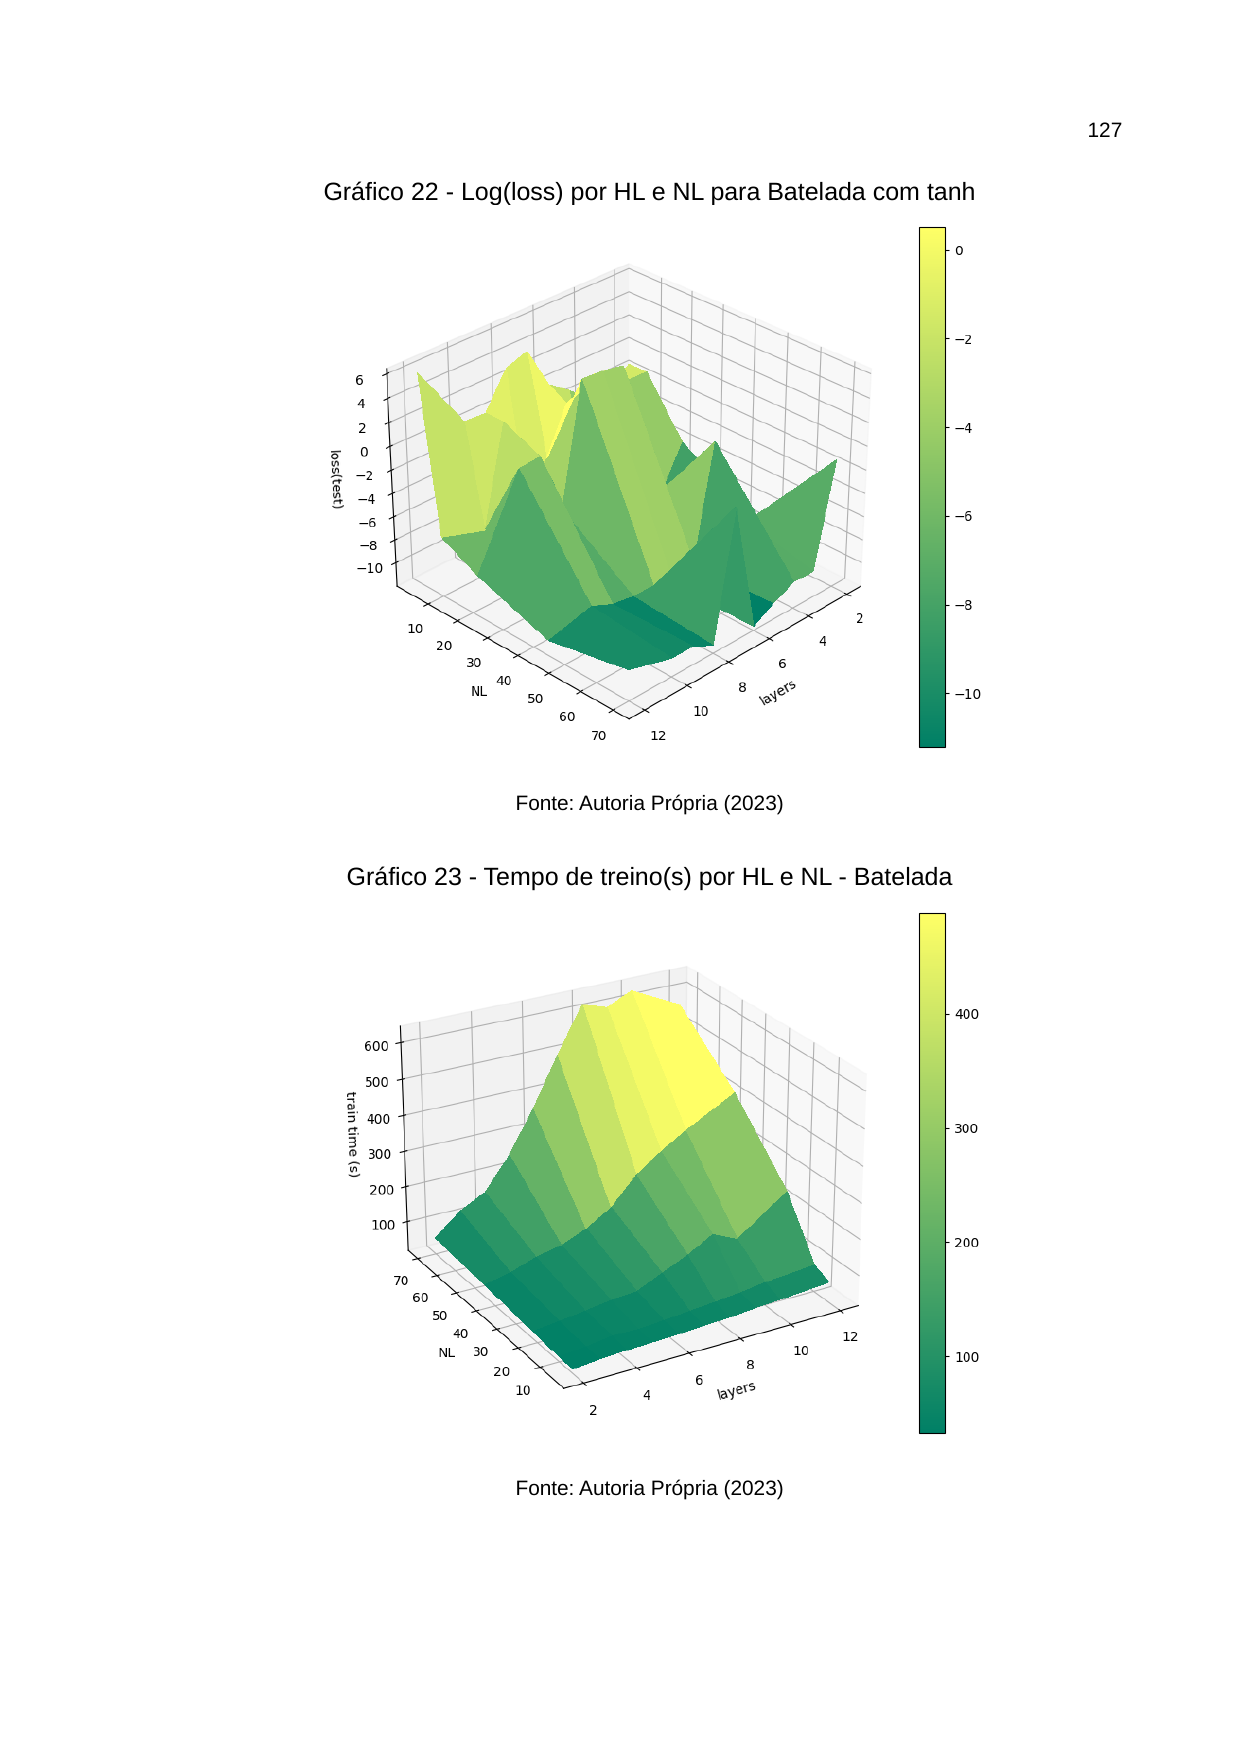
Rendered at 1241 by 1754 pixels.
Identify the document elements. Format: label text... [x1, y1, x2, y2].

text Fonte: Autoria Própria (2023) [177, 862, 1122, 1500]
text Gráfico 23 - Tempo de treino(s) por HL e NL - Batelada [272, 862, 1028, 891]
text Fonte: Autoria Própria (2023) [177, 790, 1122, 814]
text Gráfico 22 - Log(loss) por HL e NL para Batelada com tanh [272, 177, 1028, 205]
picture [271, 891, 1028, 1448]
picture [271, 205, 1028, 762]
